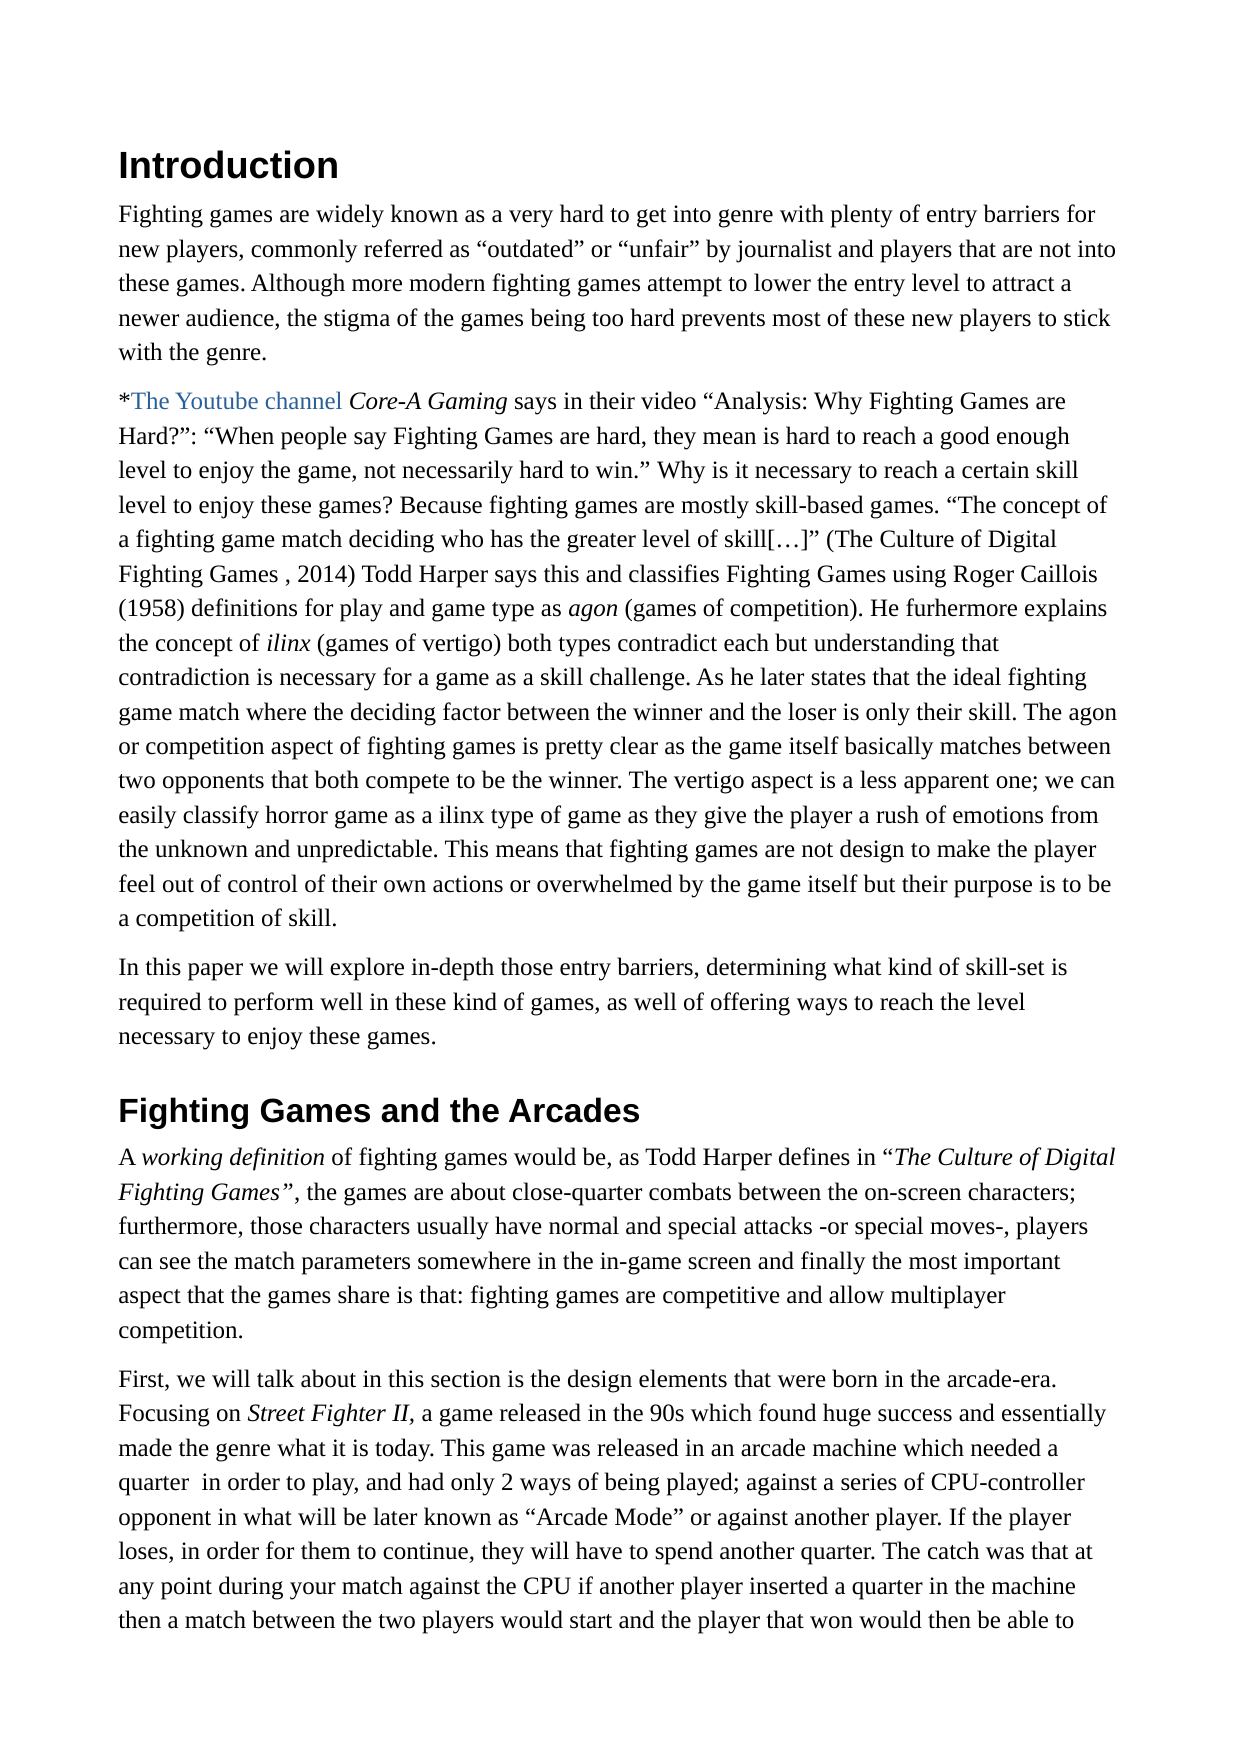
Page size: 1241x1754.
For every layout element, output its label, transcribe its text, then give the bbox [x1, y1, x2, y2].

text *The Youtube channel Core-A Gaming says in their video “Analysis: Why Fighting Games are Hard?”: “When people say Fighting Games are hard, they mean is hard to reach a good enough level to enjoy the game, not necessarily hard to win.” Why is it necessary to reach a certain skill level to enjoy these games? Because fighting games are mostly skill-based games. “The concept of a fighting game match deciding who has the greater level of skill[…]” (The Culture of Digital Fighting Games , 2014) Todd Harper says this and classifies Fighting Games using Roger Caillois (1958) definitions for play and game type as agon (games of competition). He furhermore explains the concept of ilinx (games of vertigo) both types contradict each but understanding that contradiction is necessary for a game as a skill challenge. As he later states that the ideal fighting game match where the deciding factor between the winner and the loser is only their skill. The agon or competition aspect of fighting games is pretty clear as the game itself basically matches between two opponents that both compete to be the winner. The vertigo aspect is a less apparent one; we can easily classify horror game as a ilinx type of game as they give the player a rush of emotions from the unknown and unpredictable. This means that fighting games are not design to make the player feel out of control of their own actions or overwhelmed by the game itself but their purpose is to be a competition of skill. [118, 386, 1122, 932]
subtitle Fighting Games and the Arcades [118, 1091, 1122, 1130]
text Fighting games are widely known as a very hard to get into genre with plenty of entry barriers for new players, commonly referred as “outdated” or “unfair” by journalist and players that are not into these games. Although more modern fighting games attempt to lower the entry level to attract a newer audience, the stigma of the games being too hard prevents most of these new players to stick with the genre. [118, 199, 1122, 366]
text In this paper we will explore in-depth those entry barriers, determining what kind of skill-set is required to perform well in these kind of games, as well of offering ways to reach the level necessary to enjoy these games. [118, 952, 1122, 1050]
text A working definition of fighting games would be, as Todd Harper defines in “The Culture of Digital Fighting Games”, the games are about close-quarter combats between the on-screen characters; furthermore, those characters usually have normal and special attacks -or special moves-, players can see the match parameters somewhere in the in-game screen and finally the most important aspect that the games share is that: fighting games are competitive and allow multiplayer competition. [118, 1142, 1122, 1344]
text First, we will talk about in this section is the design elements that were born in the arcade-era. Focusing on Street Fighter II, a game released in the 90s which found huge success and essentially made the genre what it is today. This game was released in an arcade machine which needed a quarter in order to play, and had only 2 ways of being played; against a series of CPU-controller opponent in what will be later known as “Arcade Mode” or against another player. If the player loses, in order for them to continue, they will have to spend another quarter. The catch was that at any point during your match against the CPU if another player inserted a quarter in the machine then a match between the two players would start and the player that won would then be able to [118, 1364, 1122, 1634]
subtitle Introduction [118, 143, 1122, 187]
